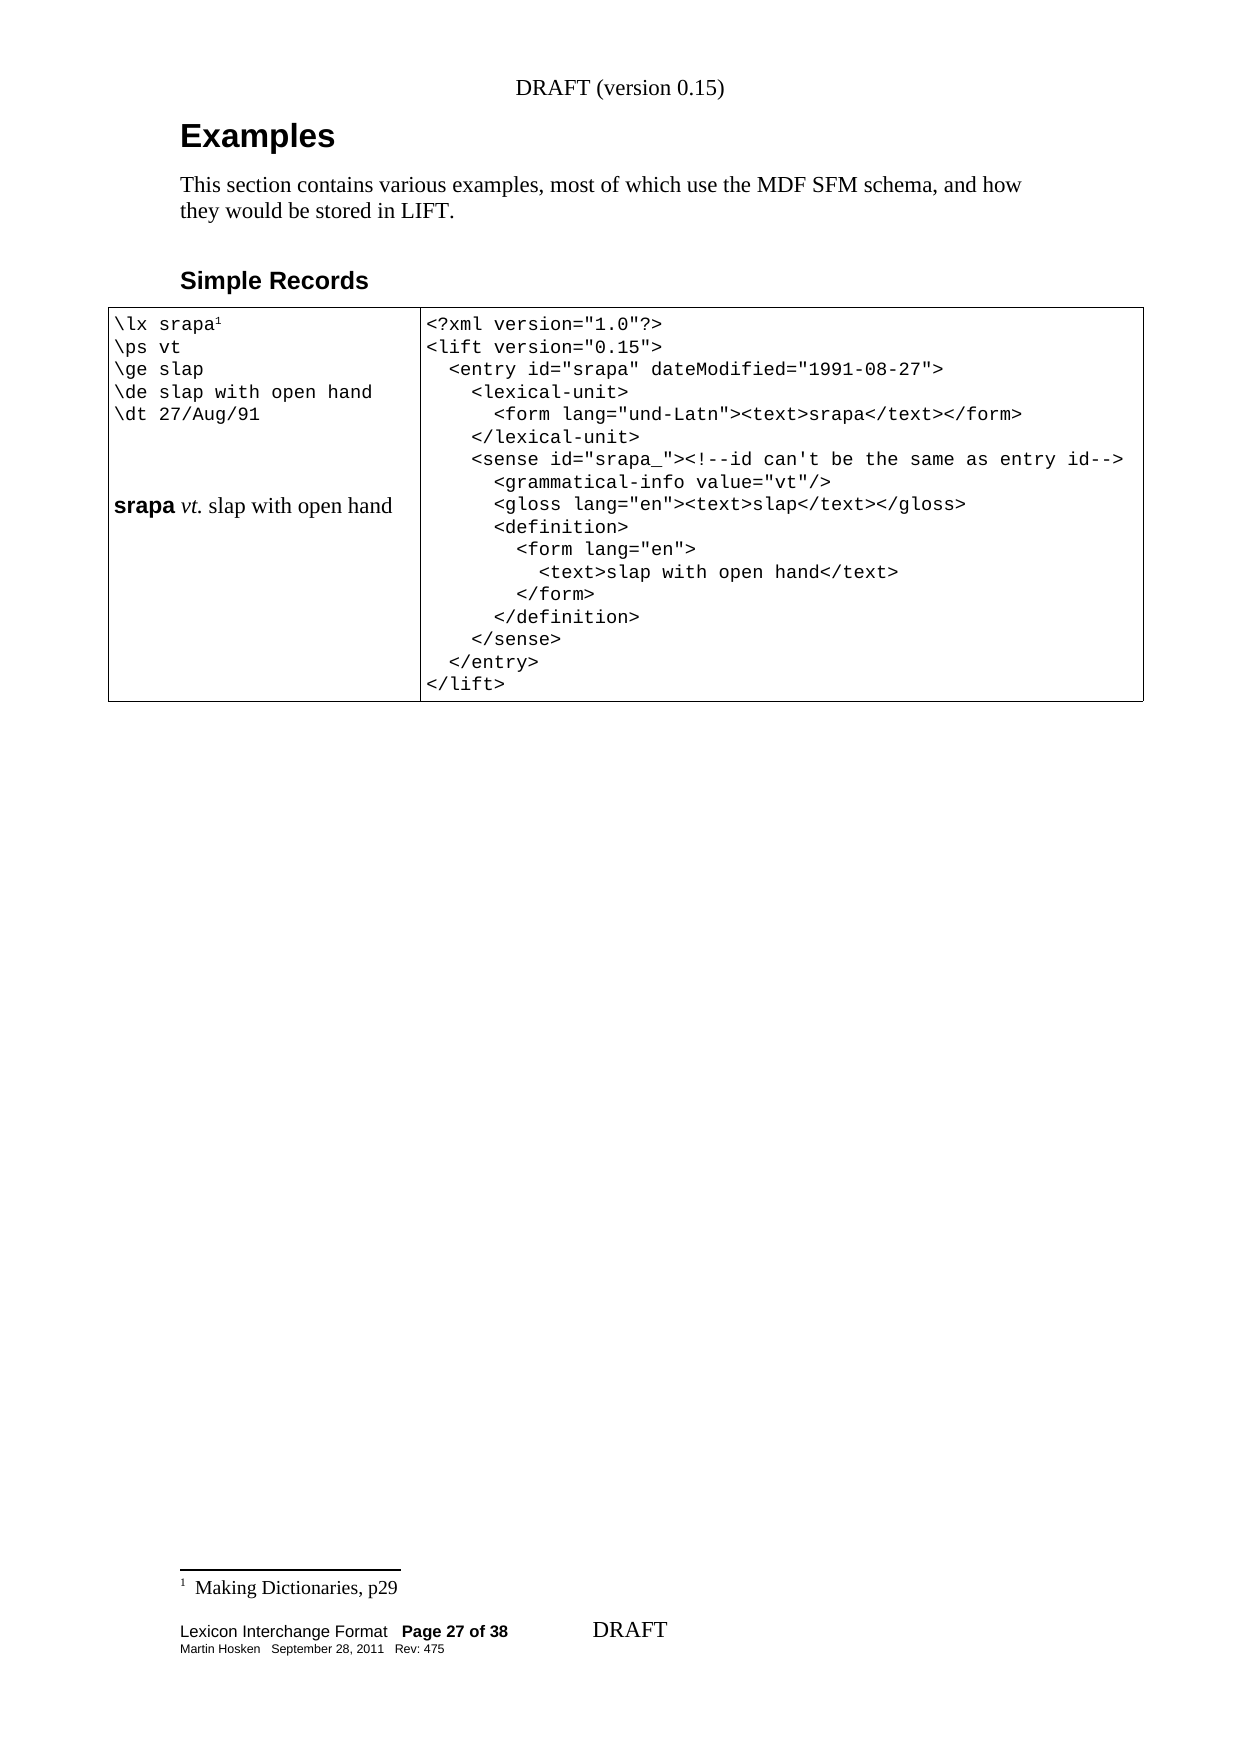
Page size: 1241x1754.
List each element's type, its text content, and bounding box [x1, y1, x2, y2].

table_header <?xml version="1.0"?> <lift version="0.15"> <entry id="srapa" dateModified="1991-08-27"> <lexical-unit> <form lang="und-Latn"><text>srapa</text></form> </lexical-unit> <sense id="srapa_"><!--id can't be the same as entry id--> <grammatical-info value="vt"/> <gloss lang="en"><text>slap</text></gloss> <definition> <form lang="en"> <text>slap with open hand</text> </form> </definition> </sense> </entry> </lift> [421, 308, 1143, 701]
text This section contains various examples, most of which use the MDF SFM schema, and how they would be stored in LIFT. [180, 172, 1060, 223]
subtitle Examples [180, 117, 1060, 154]
subtitle Simple Records [180, 267, 1060, 295]
table_header \lx srapa \ps vt \ge slap \de slap with open hand \dt 27/Aug/91 srapa vt. slap with open hand [109, 308, 420, 701]
